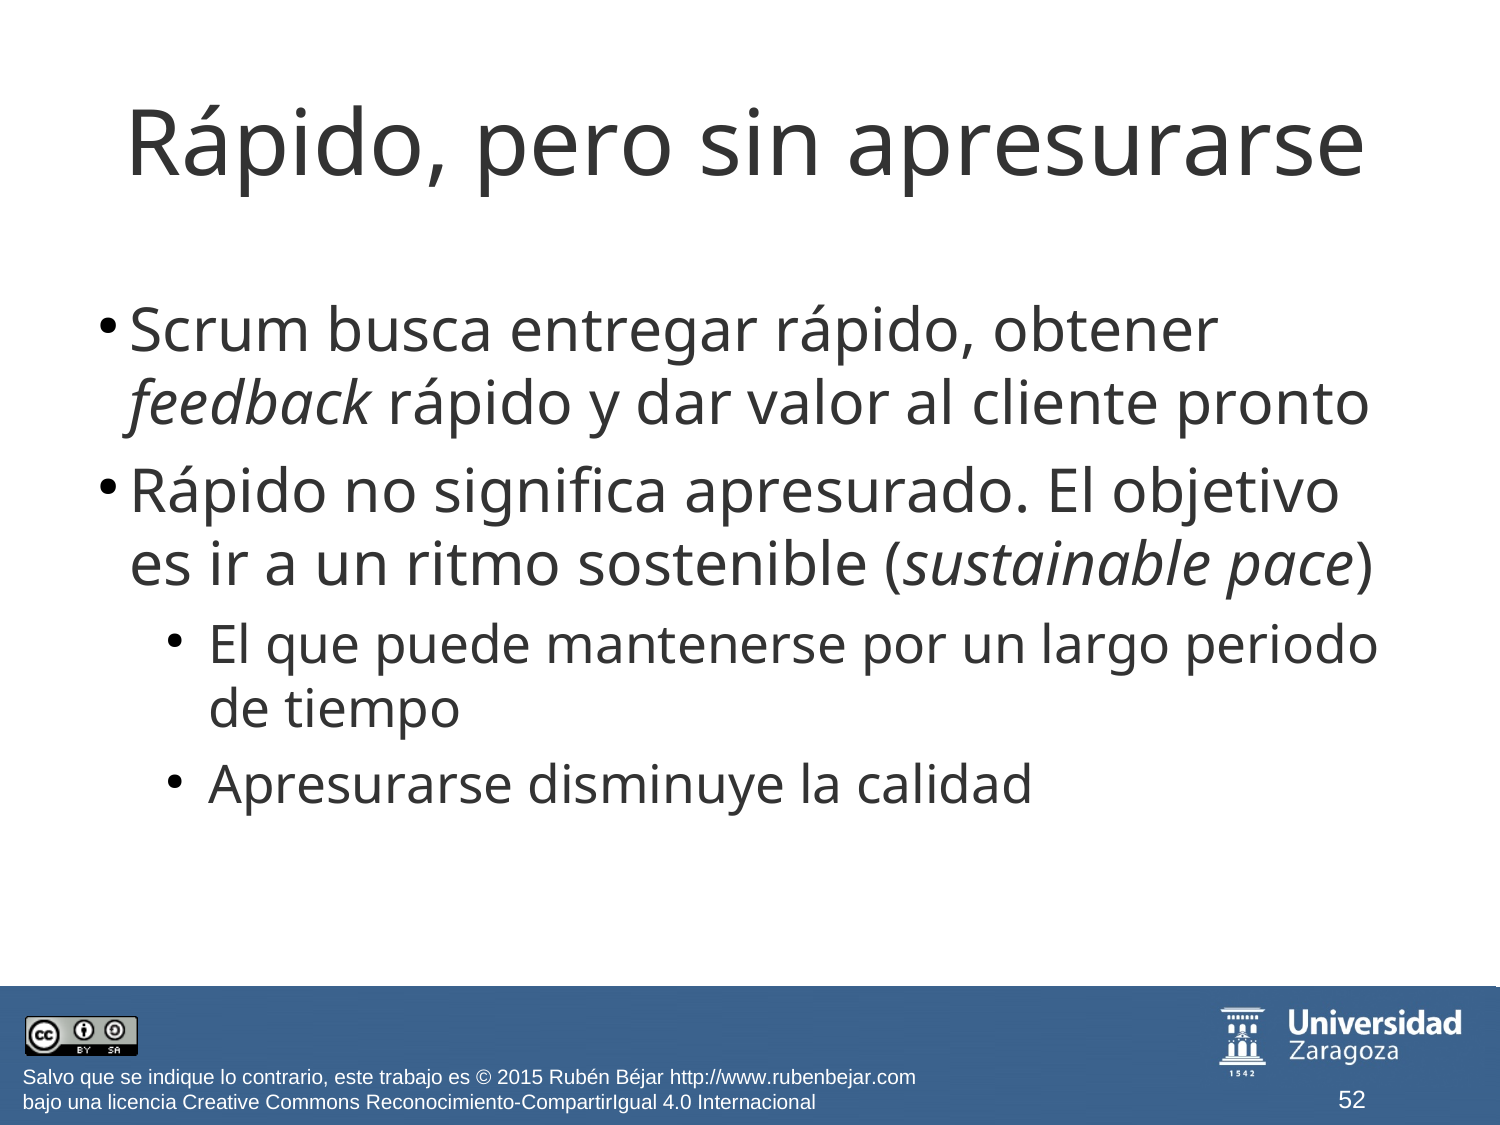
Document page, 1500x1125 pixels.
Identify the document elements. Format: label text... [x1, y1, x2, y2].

picture [0, 986, 1500, 1125]
list Scrum busca entregar rápido, obtener feedback rápido y dar valor al cliente pronto Rápido no significa apresurado. El objetivo es ir a un ritmo sostenible (sustainable pace) El que puede mantenerse por un largo periodo de tiempo Apresurarse disminuye la calidad [82, 283, 1418, 957]
title Rápido, pero sin apresurarse [74, 21, 1420, 257]
